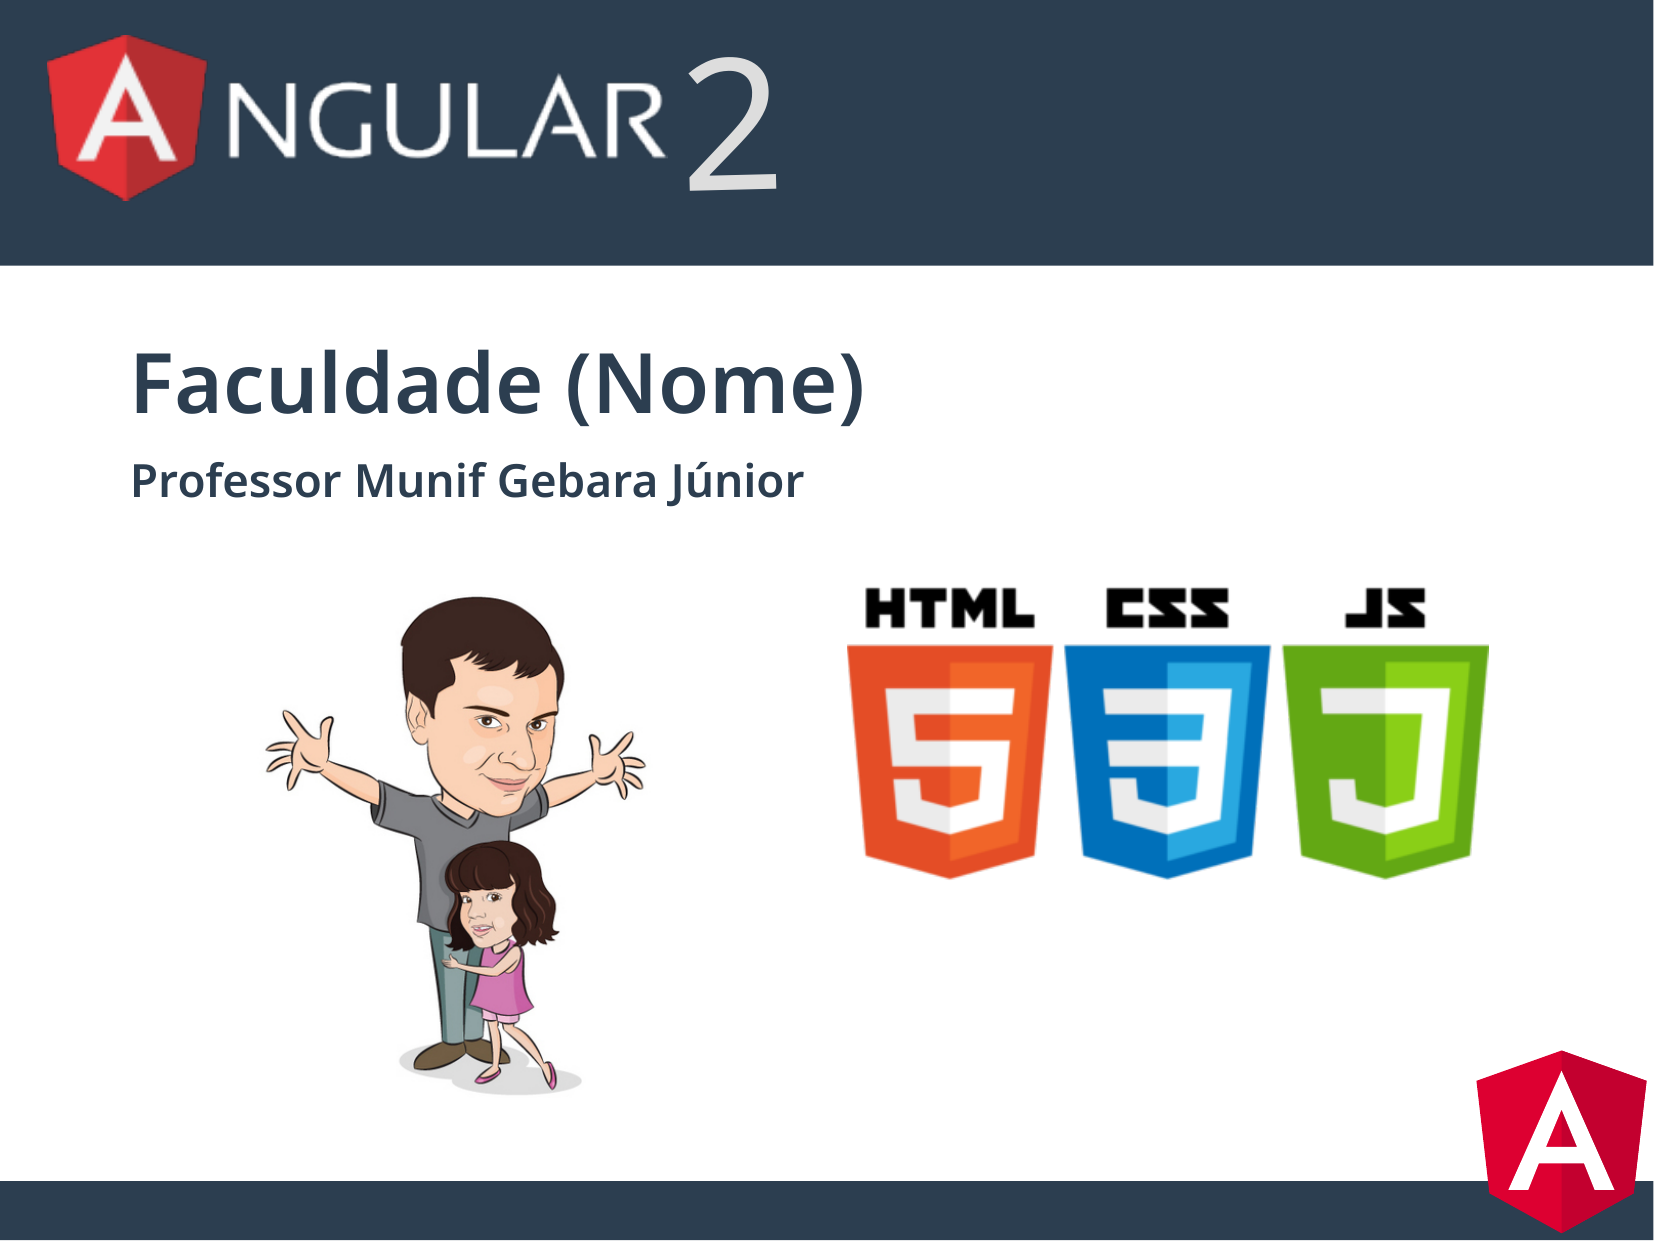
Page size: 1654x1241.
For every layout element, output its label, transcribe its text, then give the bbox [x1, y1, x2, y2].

picture [1446, 1022, 1654, 1241]
list Faculdade (Nome) [59, 324, 1595, 448]
picture [200, 590, 712, 1102]
picture [47, 35, 668, 201]
picture [847, 546, 1489, 922]
list Professor Munif Gebara Júnior [59, 448, 1595, 609]
subtitle 2 [527, 0, 937, 277]
